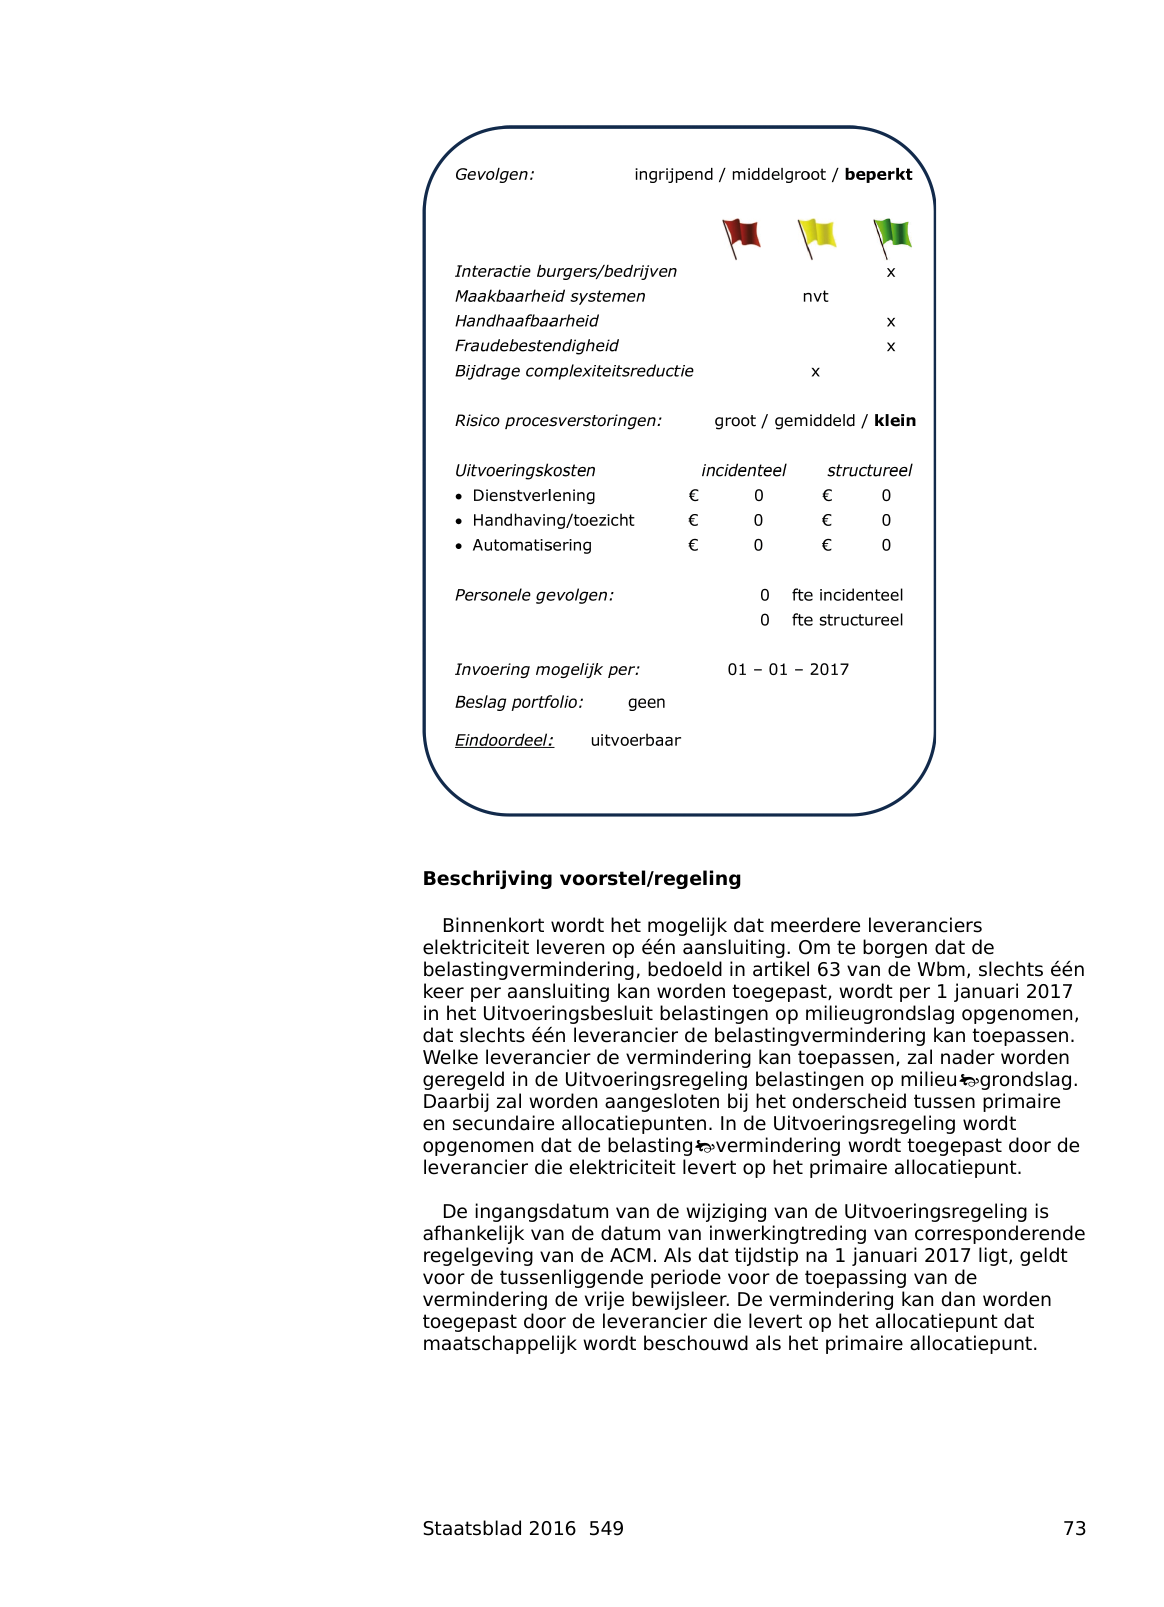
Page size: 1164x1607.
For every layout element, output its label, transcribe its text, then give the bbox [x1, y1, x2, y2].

text De ingangsdatum van de wijziging van de Uitvoeringsregeling is afhankelijk van de datum van inwerkingtreding van corresponderende regelgeving van de ACM. Als dat tijdstip na 1 januari 2017 ligt, geldt voor de tussenliggende periode voor de toepassing van de vermindering de vrije bewijsleer. De vermindering kan dan worden toegepast door de leverancier die levert op het allocatiepunt dat maatschappelijk wordt beschouwd als het primaire allocatiepunt. [422, 1201, 1087, 1355]
text Binnenkort wordt het mogelijk dat meerdere leveranciers elektriciteit leveren op één aansluiting. Om te borgen dat de belastingvermindering, bedoeld in artikel 63 van de Wbm, slechts één keer per aansluiting kan worden toegepast, wordt per 1 januari 2017 in het Uitvoeringsbesluit belastingen op milieugrondslag opgenomen, dat slechts één leverancier de belastingvermindering kan toepassen. Welke leverancier de vermindering kan toepassen, zal nader worden geregeld in de Uitvoeringsregeling belastingen op milieugrondslag. Daarbij zal worden aangesloten bij het onderscheid tussen primaire en secundaire allocatiepunten. In de Uitvoeringsregeling wordt opgenomen dat de belastingvermindering wordt toegepast door de leverancier die elektriciteit levert op het primaire allocatiepunt. [422, 915, 1087, 1179]
subtitle Beschrijving voorstel/regeling [422, 868, 1087, 890]
picture [422, 125, 937, 817]
